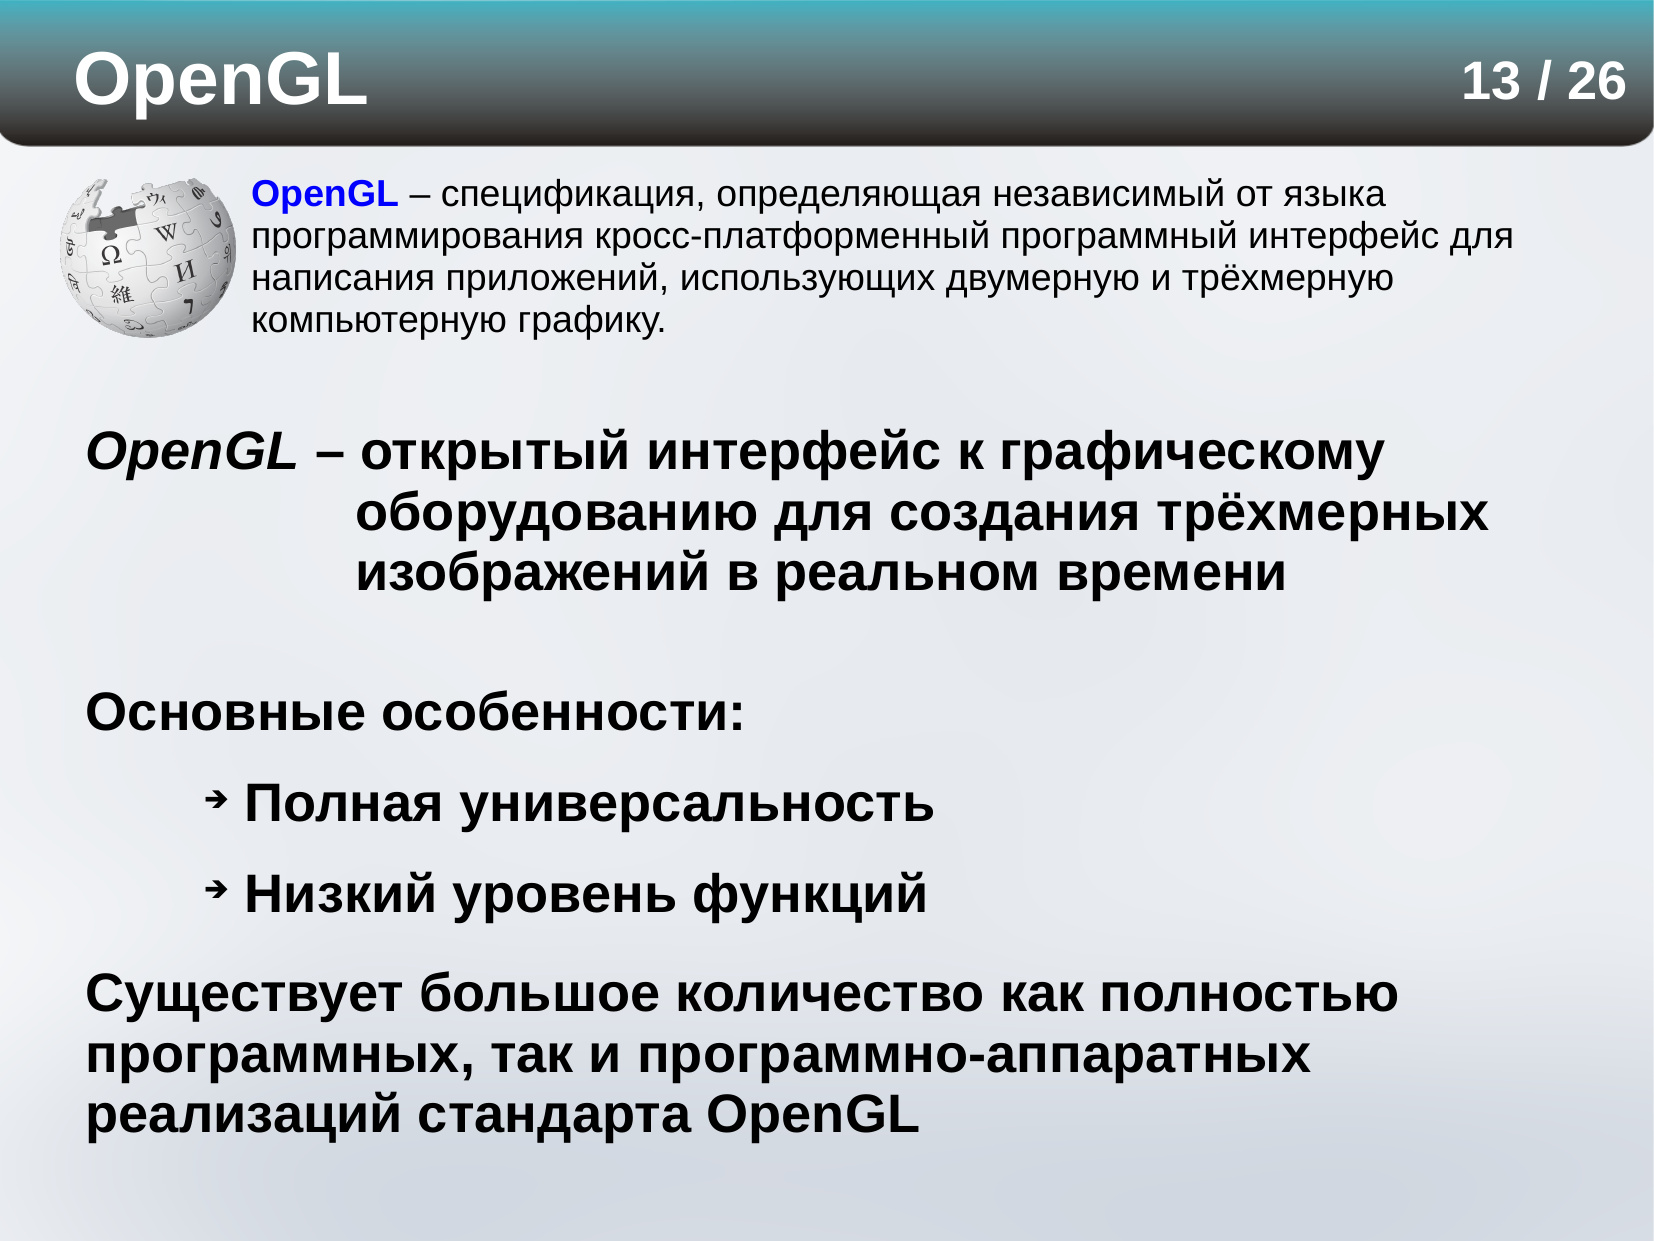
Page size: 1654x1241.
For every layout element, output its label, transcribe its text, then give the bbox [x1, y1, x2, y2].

text_box Существует большое количество как полностью программных, так и программно-аппаратных реализаций стандарта OpenGL [70, 955, 1430, 1152]
text_box <номер> / 26 [1446, 42, 1654, 179]
picture [0, 0, 1654, 1241]
text_box OpenGL [59, 29, 1241, 129]
text_box OpenGL – спецификация, определяющая независимый от языка программирования кросс-платформенный программный интерфейс для написания приложений, использующих двумерную и трёхмерную компьютерную графику. [236, 165, 1625, 349]
text_box OpenGL – открытый интерфейс к графическому оборудованию для создания трёхмерных изображений в реальном времени [70, 413, 1506, 610]
text_box Основные особенности: Полная универсальность Низкий уровень функций [70, 643, 952, 901]
